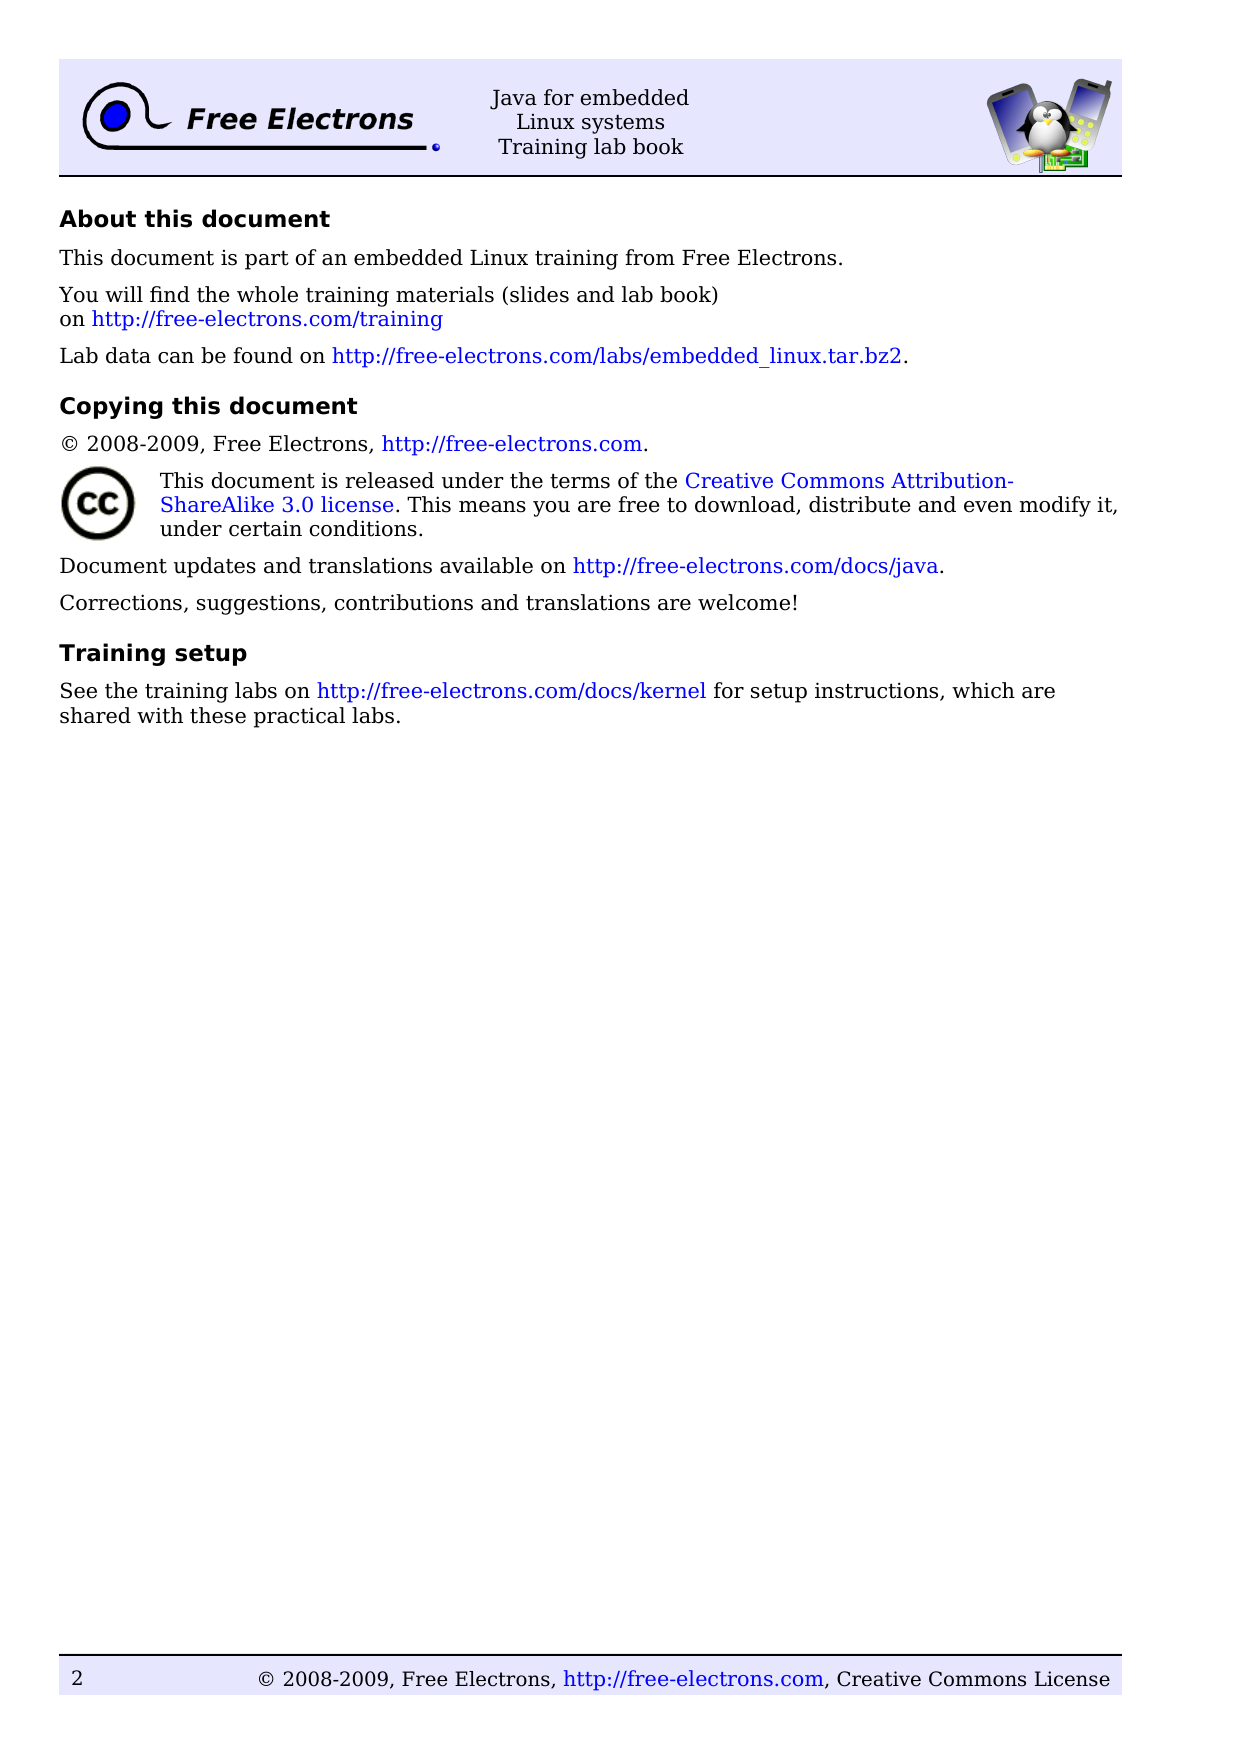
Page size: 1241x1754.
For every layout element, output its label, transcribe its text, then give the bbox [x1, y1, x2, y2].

text You will find the whole training materials (slides and lab book) on http://free-electrons.com/training [59, 283, 1122, 331]
text © 2008-2009, Free Electrons, http://free-electrons.com. [59, 432, 1122, 457]
text This document is released under the terms of the Creative Commons Attribution-ShareAlike 3.0 license. This means you are free to download, distribute and even modify it, under certain conditions. [160, 469, 1122, 542]
picture [59, 461, 160, 545]
subtitle About this document [59, 207, 1122, 233]
text Lab data can be found on http://free-electrons.com/labs/embedded_linux.tar.bz2. [59, 344, 1122, 368]
subtitle Training setup [59, 640, 1122, 667]
subtitle Copying this document [59, 393, 1122, 420]
picture [980, 67, 1118, 181]
text See the training labs on http://free-electrons.com/docs/kernel for setup instructions, which are shared with these practical labs. [59, 680, 1122, 728]
picture [77, 74, 443, 157]
text Document updates and translations available on http://free-electrons.com/docs/java. [59, 554, 1122, 579]
text This document is part of an embedded Linux training from Free Electrons. [59, 246, 1122, 270]
text Corrections, suggestions, contributions and translations are welcome! [59, 591, 1122, 615]
